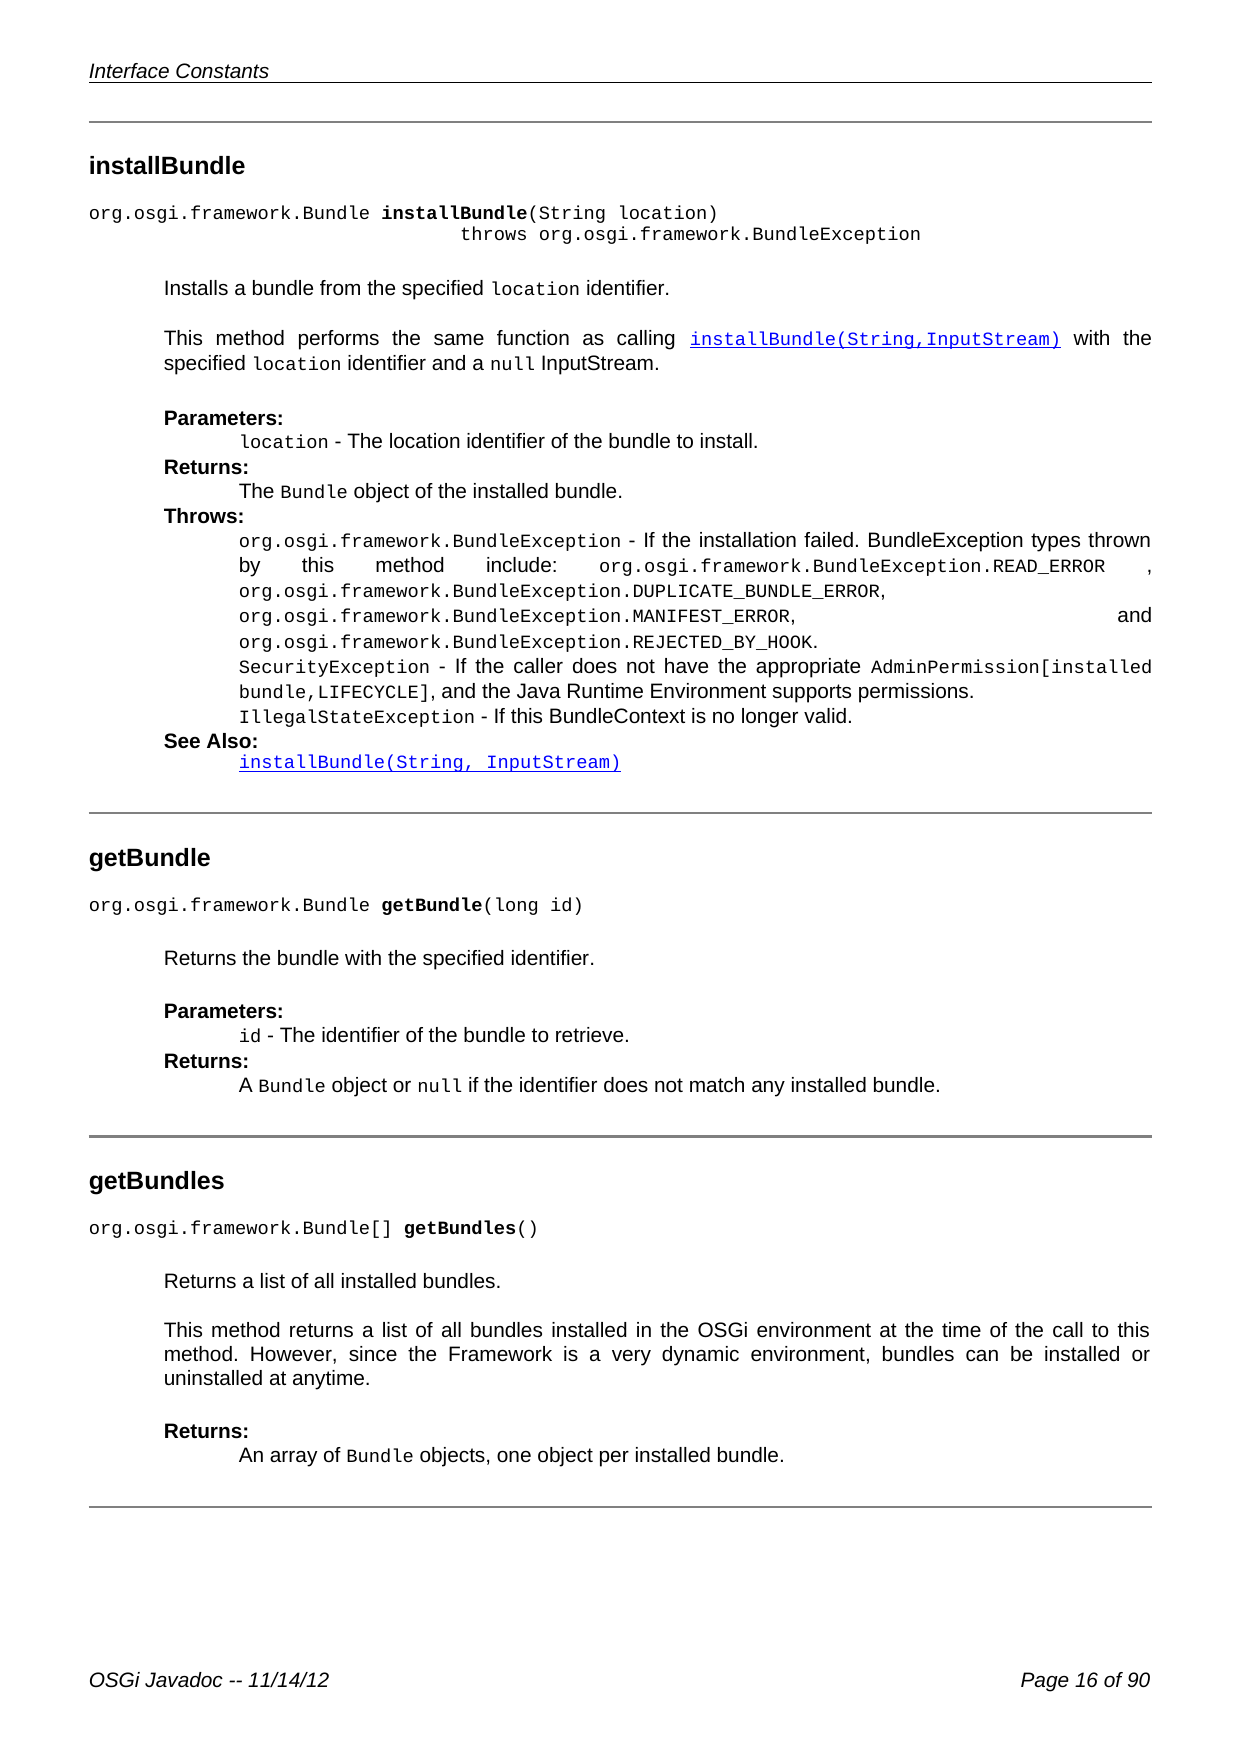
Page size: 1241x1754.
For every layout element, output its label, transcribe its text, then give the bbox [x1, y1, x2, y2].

text Returns: [163, 1048, 1152, 1072]
text Returns a list of all installed bundles. [163, 1269, 1152, 1293]
text IllegalStateException - If this BundleContext is no longer valid. [238, 704, 1152, 729]
subtitle getBundle [88, 843, 1152, 872]
text id - The identifier of the bundle to retrieve. [238, 1023, 1152, 1048]
text org.osgi.framework.Bundle getBundle(long id) [88, 896, 1152, 917]
text An array of Bundle objects, one object per installed bundle. [238, 1443, 1152, 1468]
text org.osgi.framework.Bundle[] getBundles() [88, 1219, 1152, 1240]
text location - The location identifier of the bundle to install. [238, 429, 1152, 454]
text Installs a bundle from the specified location identifier. [163, 276, 1152, 301]
subtitle installBundle [88, 151, 1152, 180]
text The Bundle object of the installed bundle. [238, 478, 1152, 504]
text org.osgi.framework.Bundle installBundle(String location) throws org.osgi.framework.BundleException [88, 204, 1152, 246]
text org.osgi.framework.BundleException - If the installation failed. BundleException types thrown by this method include: org.osgi.framework.BundleException.READ_ERROR , org.osgi.framework.BundleException.DUPLICATE_BUNDLE_ERROR, org.osgi.framework.BundleException.MANIFEST_ERROR, and org.osgi.framework.BundleException.REJECTED_BY_HOOK. [238, 528, 1152, 654]
text Throws: [163, 504, 1152, 528]
text This method performs the same function as calling installBundle(String,InputStream) with the specified location identifier and a null InputStream. [163, 326, 1152, 376]
text Parameters: [163, 405, 1152, 429]
text This method returns a list of all bundles installed in the OSGi environment at the time of the call to this method. However, since the Framework is a very dynamic environment, bundles can be installed or uninstalled at anytime. [163, 1318, 1152, 1390]
subtitle getBundles [88, 1166, 1152, 1194]
text Returns the bundle with the specified identifier. [163, 946, 1152, 970]
text A Bundle object or null if the identifier does not match any installed bundle. [238, 1072, 1152, 1098]
text Parameters: [163, 999, 1152, 1023]
text installBundle(String, InputStream) [238, 753, 1152, 774]
text Returns: [163, 454, 1152, 478]
text See Also: [163, 729, 1152, 753]
text SecurityException - If the caller does not have the appropriate AdminPermission[installed bundle,LIFECYCLE], and the Java Runtime Environment supports permissions. [238, 654, 1152, 704]
text Returns: [163, 1419, 1152, 1443]
